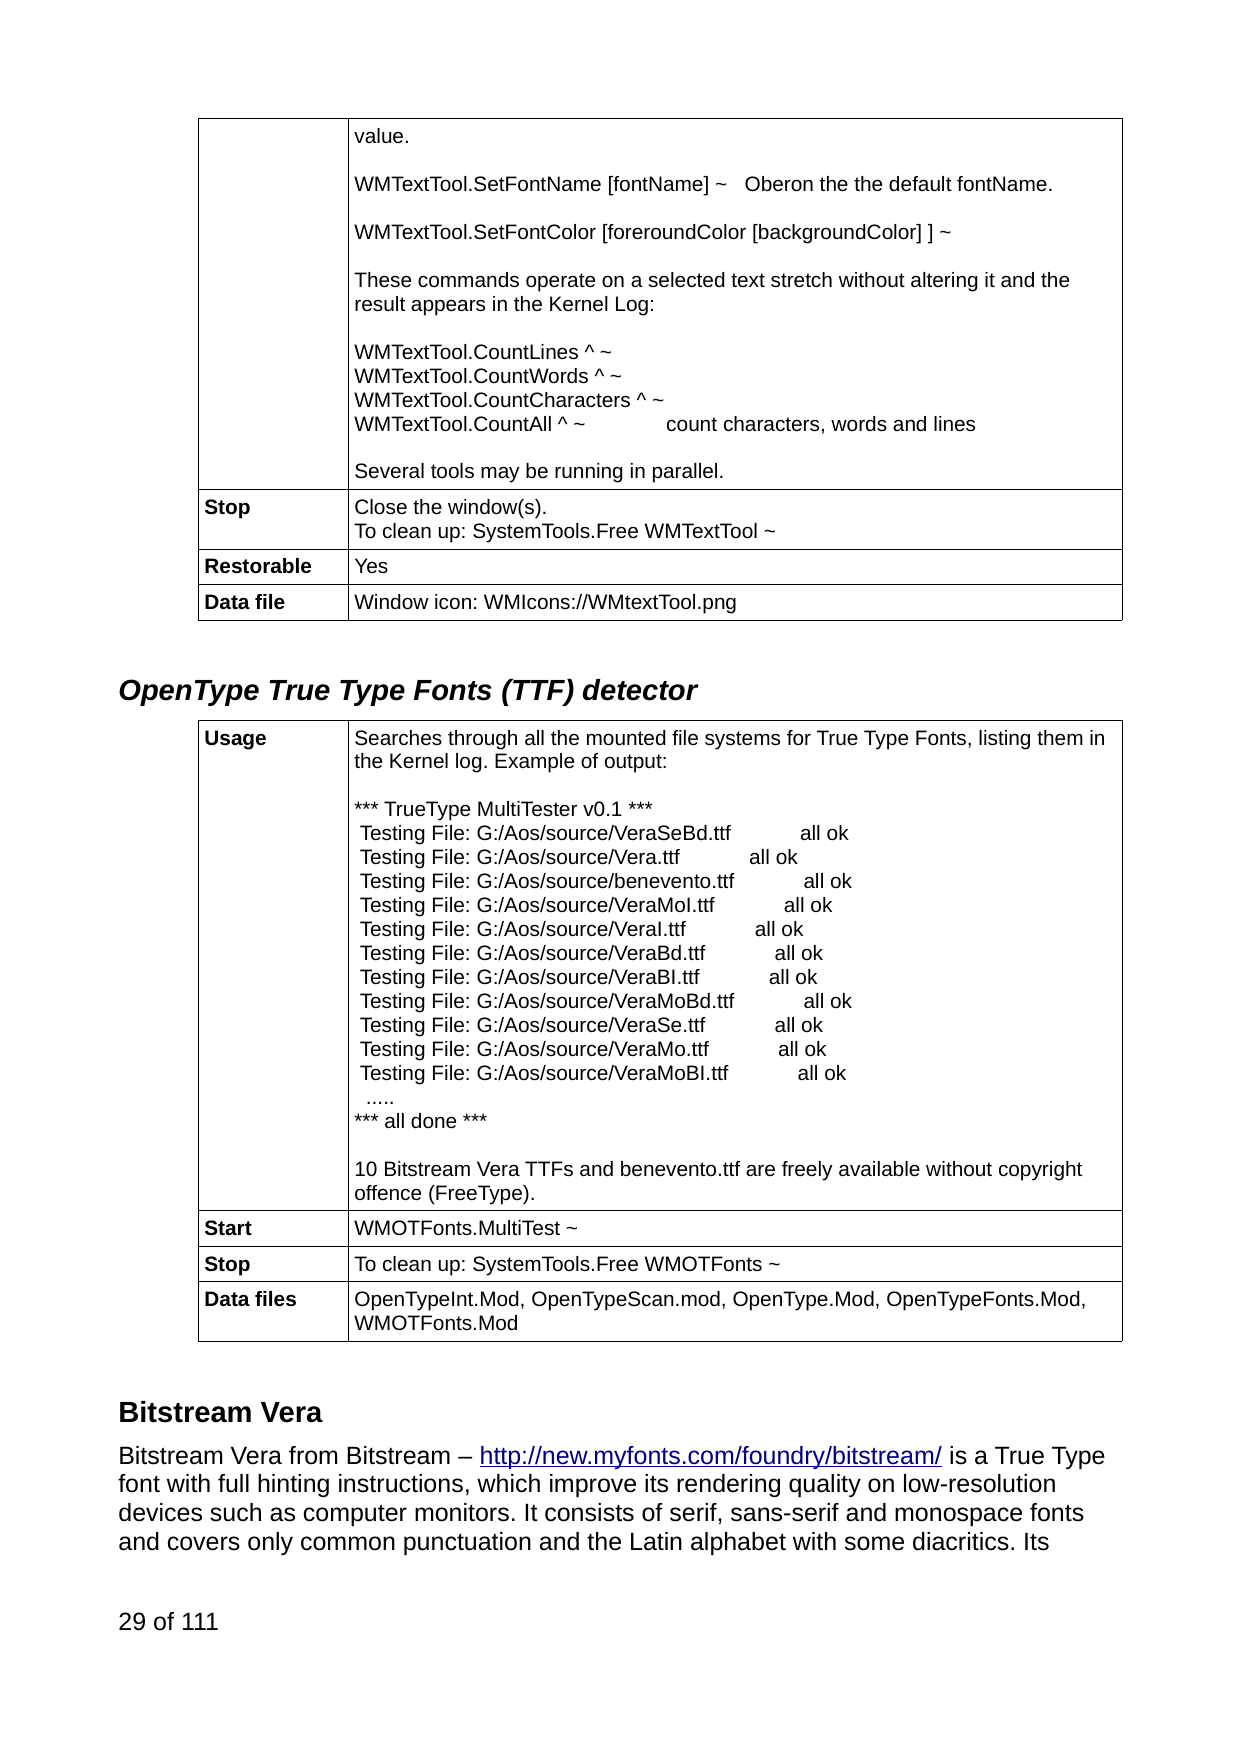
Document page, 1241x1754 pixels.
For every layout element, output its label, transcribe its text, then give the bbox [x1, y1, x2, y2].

table_cell [199, 119, 348, 489]
table_header Searches through all the mounted file systems for True Type Fonts, listing them in the Kernel log. Example of output: *** TrueType MultiTester v0.1 *** Testing File: G:/Aos/source/VeraSeBd.ttf all ok Testing File: G:/Aos/source/Vera.ttf all ok Testing File: G:/Aos/source/benevento.ttf all ok Testing File: G:/Aos/source/VeraMoI.ttf all ok Testing File: G:/Aos/source/VeraI.ttf all ok Testing File: G:/Aos/source/VeraBd.ttf all ok Testing File: G:/Aos/source/VeraBI.ttf all ok Testing File: G:/Aos/source/VeraMoBd.ttf all ok Testing File: G:/Aos/source/VeraSe.ttf all ok Testing File: G:/Aos/source/VeraMo.ttf all ok Testing File: G:/Aos/source/VeraMoBI.ttf all ok ..... *** all done *** 10 Bitstream Vera TTFs and benevento.ttf are freely available without copyright offence (FreeType). [349, 721, 1122, 1210]
subtitle OpenType True Type Fonts (TTF) detector [118, 673, 1122, 707]
table_cell Yes [349, 550, 1122, 584]
table_header Usage [199, 721, 348, 1210]
subtitle Bitstream Vera [118, 1394, 1122, 1428]
text Bitstream Vera from Bitstream – http://new.myfonts.com/foundry/bitstream/ is a True Type font with full hinting instructions, which improve its rendering quality on low-resolution devices such as computer monitors. It consists of serif, sans-serif and monospace fonts and covers only common punctuation and the Latin alphabet with some diacritics. Its [118, 1441, 1122, 1556]
table_cell Start [199, 1211, 348, 1246]
table_cell Stop [199, 490, 348, 548]
table_cell Window icon: WMIcons://WMtextTool.png [349, 585, 1122, 619]
table_cell Stop [199, 1247, 348, 1281]
table_cell Restorable [199, 550, 348, 584]
table_cell Data file [199, 585, 348, 619]
table_cell To clean up: SystemTools.Free WMOTFonts ~ [349, 1247, 1122, 1281]
table_cell Close the window(s). To clean up: SystemTools.Free WMTextTool ~ [349, 490, 1122, 548]
table_cell OpenTypeInt.Mod, OpenTypeScan.mod, OpenType.Mod, OpenTypeFonts.Mod, WMOTFonts.Mod [349, 1282, 1122, 1341]
table_cell Data files [199, 1282, 348, 1341]
table_cell value. WMTextTool.SetFontName [fontName] ~ Oberon the the default fontName. WMTextTool.SetFontColor [foreroundColor [backgroundColor] ] ~ These commands operate on a selected text stretch without altering it and the result appears in the Kernel Log: WMTextTool.CountLines ^ ~ WMTextTool.CountWords ^ ~ WMTextTool.CountCharacters ^ ~ WMTextTool.CountAll ^ ~ count characters, words and lines Several tools may be running in parallel. [349, 119, 1122, 489]
table_cell WMOTFonts.MultiTest ~ [349, 1211, 1122, 1246]
